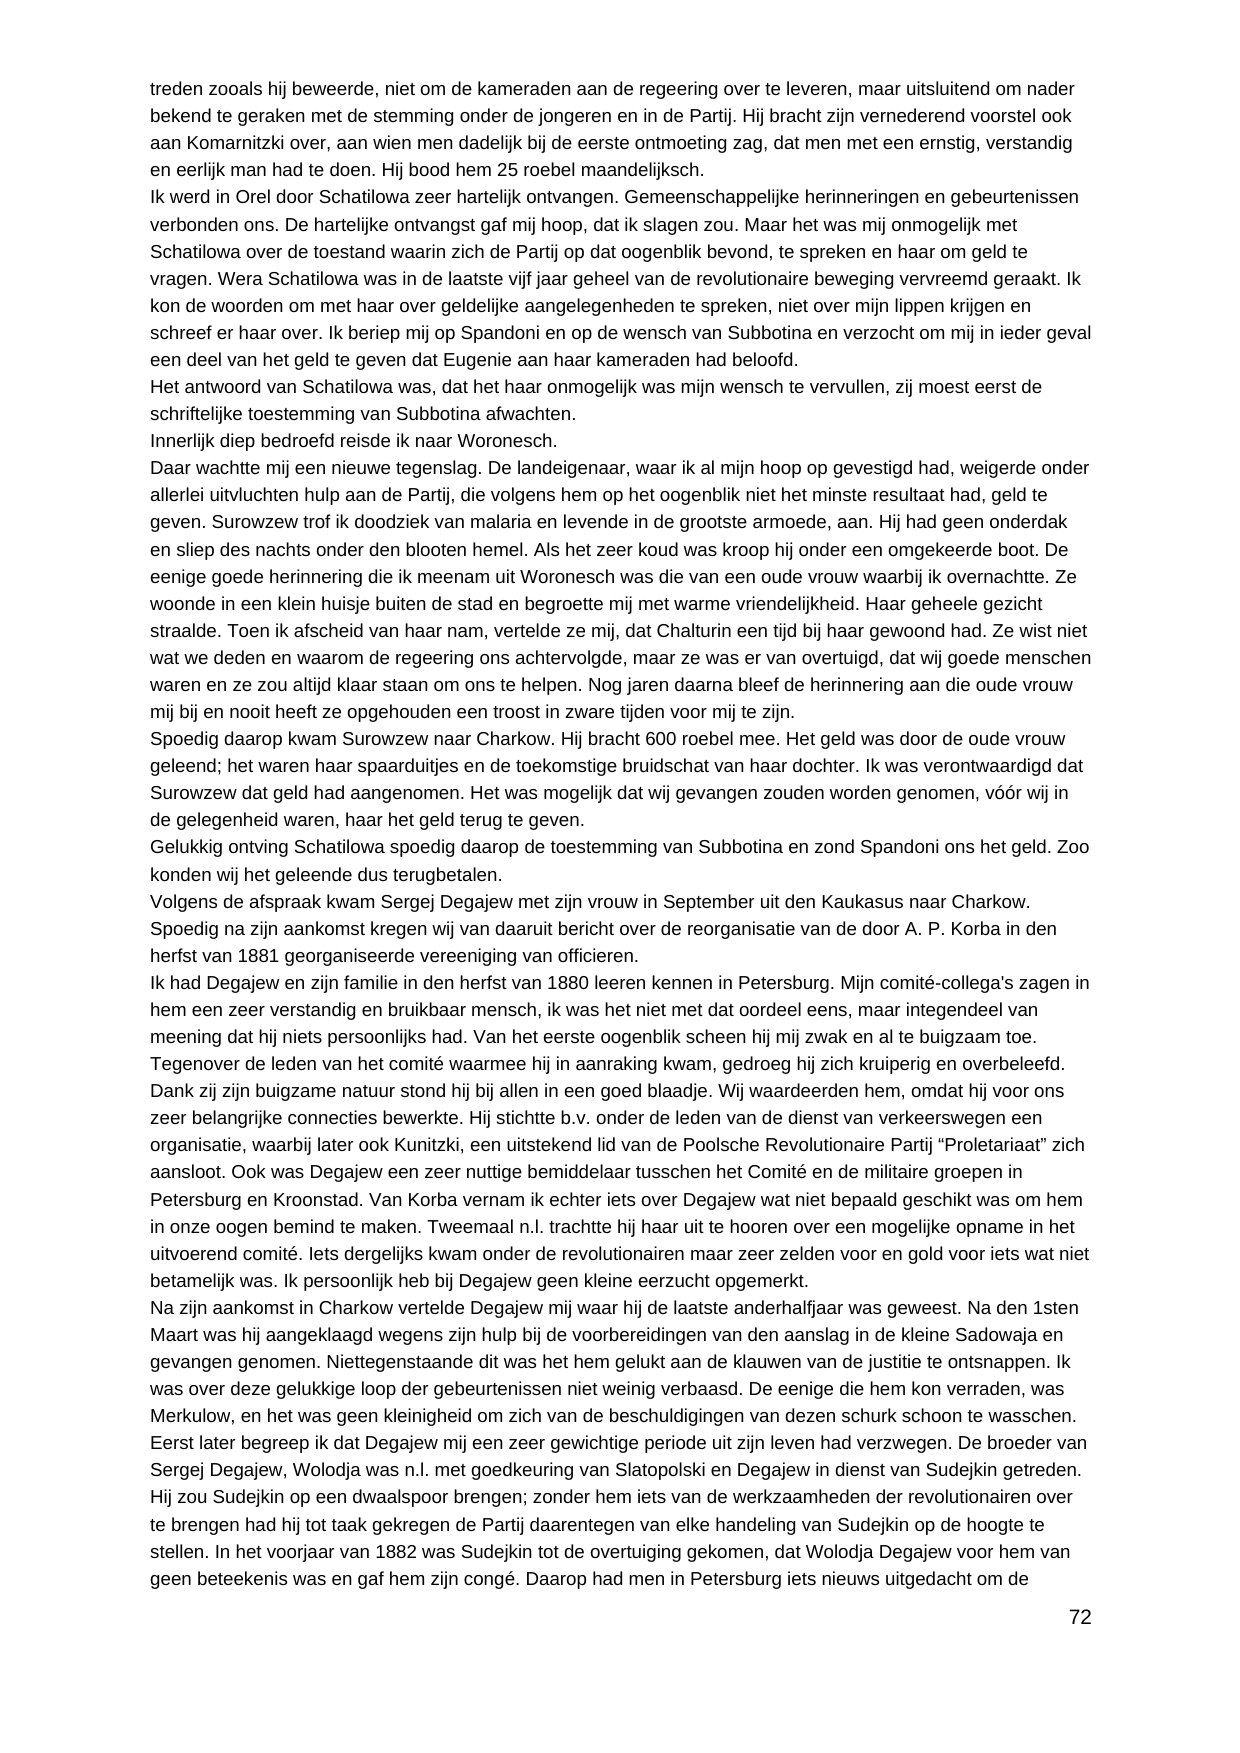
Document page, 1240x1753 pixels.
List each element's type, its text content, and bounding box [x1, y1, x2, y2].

text Volgens de afspraak kwam Sergej Degajew met zijn vrouw in September uit den Kaukasus naar Charkow. Spoedig na zijn aankomst kregen wij van daaruit bericht over de reorganisatie van de door A. P. Korba in den herfst van 1881 georganiseerde vereeniging van officieren. [150, 886, 1092, 968]
text Spoedig daarop kwam Surowzew naar Charkow. Hij bracht 600 roebel mee. Het geld was door de oude vrouw geleend; het waren haar spaarduitjes en de toekomstige bruidschat van haar dochter. Ik was verontwaardigd dat Surowzew dat geld had aangenomen. Het was mogelijk dat wij gevangen zouden worden genomen, vóór wij in de gelegenheid waren, haar het geld terug te geven. [150, 724, 1092, 832]
text Daar wachtte mij een nieuwe tegenslag. De landeigenaar, waar ik al mijn hoop op gevestigd had, weigerde onder allerlei uitvluchten hulp aan de Partij, die volgens hem op het oogenblik niet het minste resultaat had, geld te geven. Surowzew trof ik doodziek van malaria en levende in de grootste armoede, aan. Hij had geen onderdak en sliep des nachts onder den blooten hemel. Als het zeer koud was kroop hij onder een omgekeerde boot. De eenige goede herinnering die ik meenam uit Woronesch was die van een oude vrouw waarbij ik overnachtte. Ze woonde in een klein huisje buiten de stad en begroette mij met warme vriendelijkheid. Haar geheele gezicht straalde. Toen ik afscheid van haar nam, vertelde ze mij, dat Chalturin een tijd bij haar gewoond had. Ze wist niet wat we deden en waarom de regeering ons achtervolgde, maar ze was er van overtuigd, dat wij goede menschen waren en ze zou altijd klaar staan om ons te helpen. Nog jaren daarna bleef de herinnering aan die oude vrouw mij bij en nooit heeft ze opgehouden een troost in zware tijden voor mij te zijn. [150, 453, 1092, 724]
text Na zijn aankomst in Charkow vertelde Degajew mij waar hij de laatste anderhalfjaar was geweest. Na den 1sten Maart was hij aangeklaagd wegens zijn hulp bij de voorbereidingen van den aanslag in de kleine Sadowaja en gevangen genomen. Niettegenstaande dit was het hem gelukt aan de klauwen van de justitie te ontsnappen. Ik was over deze gelukkige loop der gebeurtenissen niet weinig verbaasd. De eenige die hem kon verraden, was Merkulow, en het was geen kleinigheid om zich van de beschuldigingen van dezen schurk schoon te wasschen. Eerst later begreep ik dat Degajew mij een zeer gewichtige periode uit zijn leven had verzwegen. De broeder van Sergej Degajew, Wolodja was n.l. met goedkeuring van Slatopolski en Degajew in dienst van Sudejkin getreden. Hij zou Sudejkin op een dwaalspoor brengen; zonder hem iets van de werkzaamheden der revolutionairen over te brengen had hij tot taak gekregen de Partij daarentegen van elke handeling van Sudejkin op de hoogte te stellen. In het voorjaar van 1882 was Sudejkin tot de overtuiging gekomen, dat Wolodja Degajew voor hem van geen beteekenis was en gaf hem zijn congé. Daarop had men in Petersburg iets nieuws uitgedacht om de [150, 1293, 1092, 1591]
text Het antwoord van Schatilowa was, dat het haar onmogelijk was mijn wensch te vervullen, zij moest eerst de schriftelijke toestemming van Subbotina afwachten. [150, 372, 1092, 426]
text Ik had Degajew en zijn familie in den herfst van 1880 leeren kennen in Petersburg. Mijn comité-collega's zagen in hem een zeer verstandig en bruikbaar mensch, ik was het niet met dat oordeel eens, maar integendeel van meening dat hij niets persoonlijks had. Van het eerste oogenblik scheen hij mij zwak en al te buigzaam toe. Tegenover de leden van het comité waarmee hij in aanraking kwam, gedroeg hij zich kruiperig en overbeleefd. Dank zij zijn buigzame natuur stond hij bij allen in een goed blaadje. Wij waardeerden hem, omdat hij voor ons zeer belangrijke connecties bewerkte. Hij stichtte b.v. onder de leden van de dienst van verkeerswegen een organisatie, waarbij later ook Kunitzki, een uitstekend lid van de Poolsche Revolutionaire Partij “Proletariaat” zich aansloot. Ook was Degajew een zeer nuttige bemiddelaar tusschen het Comité en de militaire groepen in Petersburg en Kroonstad. Van Korba vernam ik echter iets over Degajew wat niet bepaald geschikt was om hem in onze oogen bemind te maken. Tweemaal n.l. trachtte hij haar uit te hooren over een mogelijke opname in het uitvoerend comité. Iets dergelijks kwam onder de revolutionairen maar zeer zelden voor en gold voor iets wat niet betamelijk was. Ik persoonlijk heb bij Degajew geen kleine eerzucht opgemerkt. [150, 968, 1092, 1293]
text treden zooals hij beweerde, niet om de kameraden aan de regeering over te leveren, maar uitsluitend om nader bekend te geraken met de stemming onder de jongeren en in de Partij. Hij bracht zijn vernederend voorstel ook aan Komarnitzki over, aan wien men dadelijk bij de eerste ontmoeting zag, dat men met een ernstig, verstandig en eerlijk man had te doen. Hij bood hem 25 roebel maandelijksch. [150, 74, 1092, 182]
text Gelukkig ontving Schatilowa spoedig daarop de toestemming van Subbotina en zond Spandoni ons het geld. Zoo konden wij het geleende dus terugbetalen. [150, 832, 1092, 886]
text Innerlijk diep bedroefd reisde ik naar Woronesch. [150, 426, 1092, 453]
text Ik werd in Orel door Schatilowa zeer hartelijk ontvangen. Gemeenschappelijke herinneringen en gebeurtenissen verbonden ons. De hartelijke ontvangst gaf mij hoop, dat ik slagen zou. Maar het was mij onmogelijk met Schatilowa over de toestand waarin zich de Partij op dat oogenblik bevond, te spreken en haar om geld te vragen. Wera Schatilowa was in de laatste vijf jaar geheel van de revolutionaire beweging vervreemd geraakt. Ik kon de woorden om met haar over geldelijke aangelegenheden te spreken, niet over mijn lippen krijgen en schreef er haar over. Ik beriep mij op Spandoni en op de wensch van Subbotina en verzocht om mij in ieder geval een deel van het geld te geven dat Eugenie aan haar kameraden had beloofd. [150, 182, 1092, 372]
